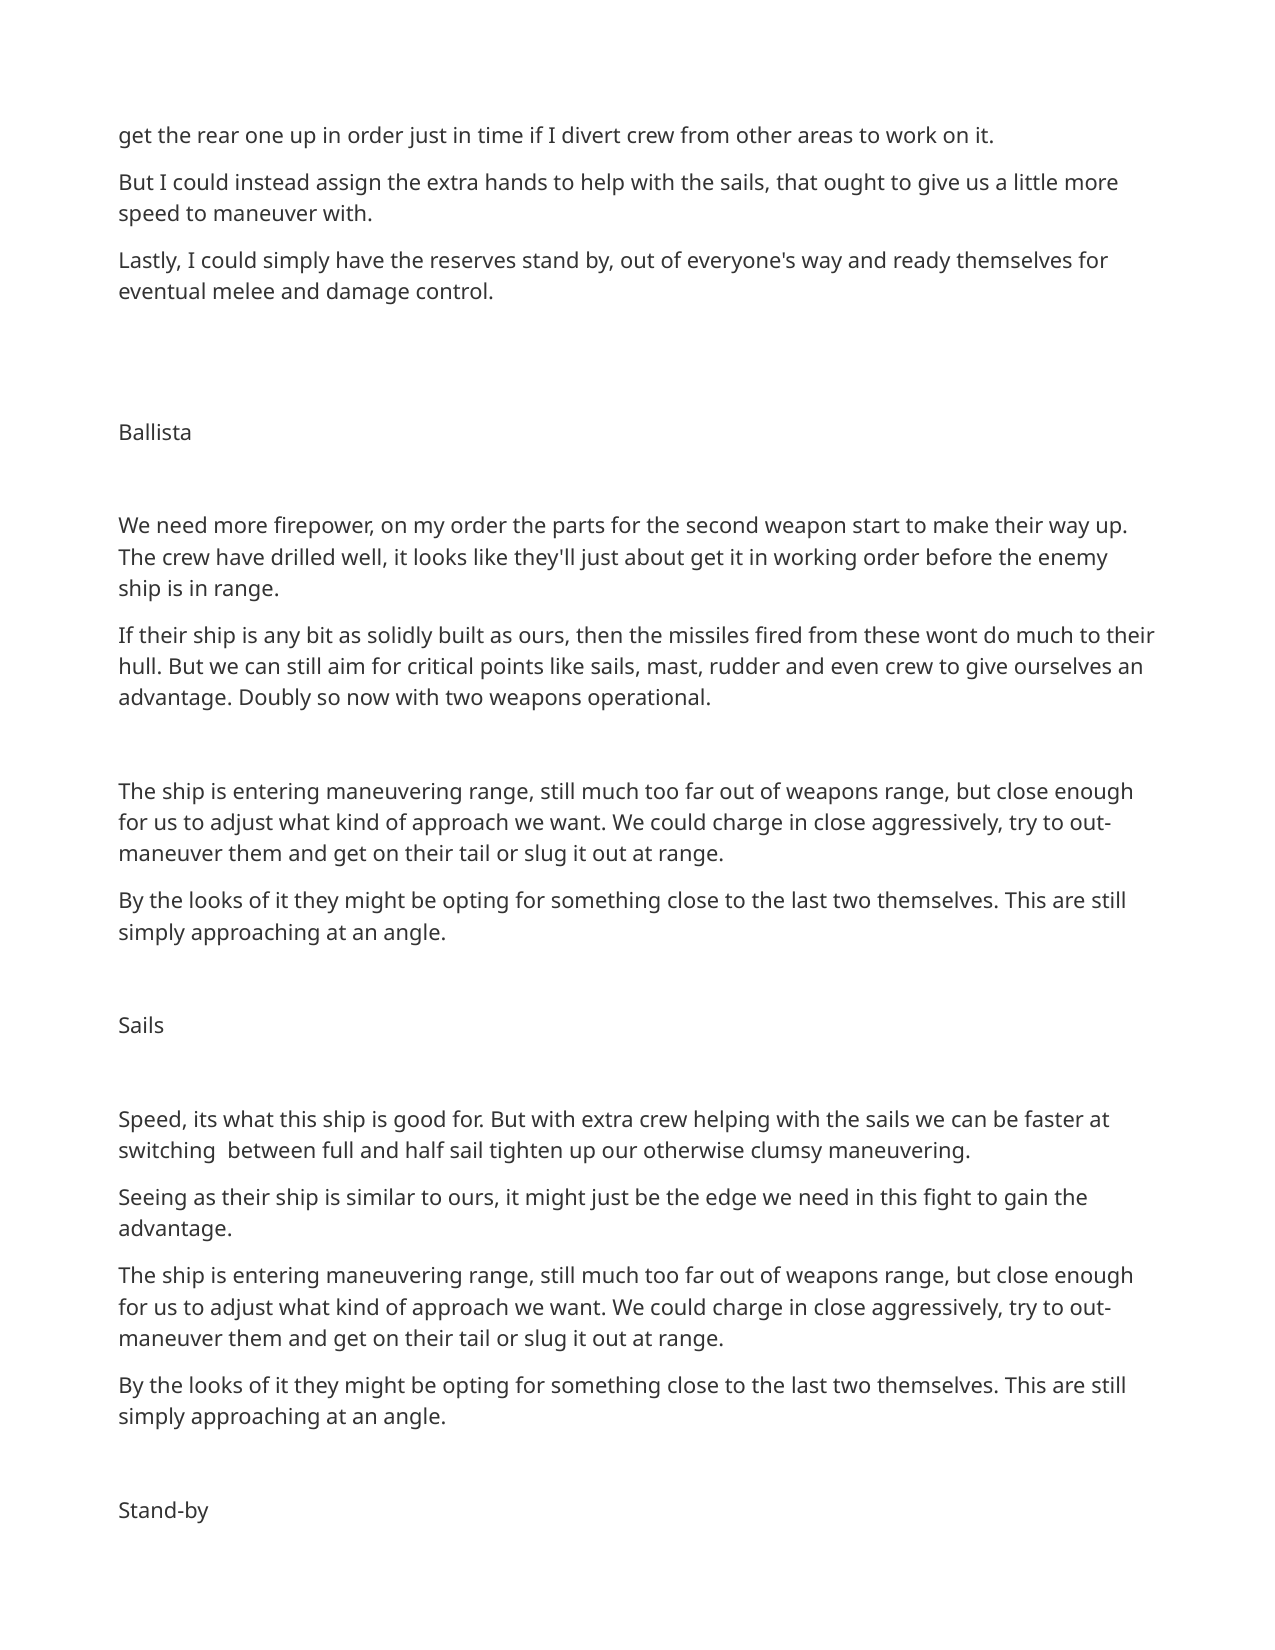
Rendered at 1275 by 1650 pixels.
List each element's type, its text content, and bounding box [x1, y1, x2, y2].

text The ship is entering maneuvering range, still much too far out of weapons range, but close enough for us to adjust what kind of approach we want. We could charge in close aggressively, try to out-maneuver them and get on their tail or slug it out at range. [118, 774, 1157, 868]
text But I could instead assign the extra hands to help with the sails, that ought to give us a little more speed to maneuver with. [118, 165, 1157, 227]
text Seeing as their ship is similar to ours, it might just be the edge we need in this fight to gain the advantage. [118, 1181, 1157, 1243]
text Sails [118, 1009, 1157, 1040]
text If their ship is any bit as solidly built as ours, then the missiles fired from these wont do much to their hull. But we can still aim for critical points like sails, mast, rudder and even crew to give ourselves an advantage. Doubly so now with two weapons operational. [118, 618, 1157, 712]
text We need more firepower, on my order the parts for the second weapon start to make their way up. The crew have drilled well, it looks like they'll just about get it in working order before the enemy ship is in range. [118, 509, 1157, 602]
text Stand-by [118, 1493, 1157, 1524]
text By the looks of it they might be opting for something close to the last two themselves. This are still simply approaching at an angle. [118, 1368, 1157, 1431]
text get the rear one up in order just in time if I divert crew from other areas to work on it. [118, 118, 1157, 149]
text Ballista [118, 415, 1157, 446]
text Lastly, I could simply have the reserves stand by, out of everyone's way and ready themselves for eventual melee and damage control. [118, 243, 1157, 306]
text The ship is entering maneuvering range, still much too far out of weapons range, but close enough for us to adjust what kind of approach we want. We could charge in close aggressively, try to out-maneuver them and get on their tail or slug it out at range. [118, 1259, 1157, 1352]
text By the looks of it they might be opting for something close to the last two themselves. This are still simply approaching at an angle. [118, 884, 1157, 946]
text Speed, its what this ship is good for. But with extra crew helping with the sails we can be faster at switching between full and half sail tighten up our otherwise clumsy maneuvering. [118, 1102, 1157, 1165]
